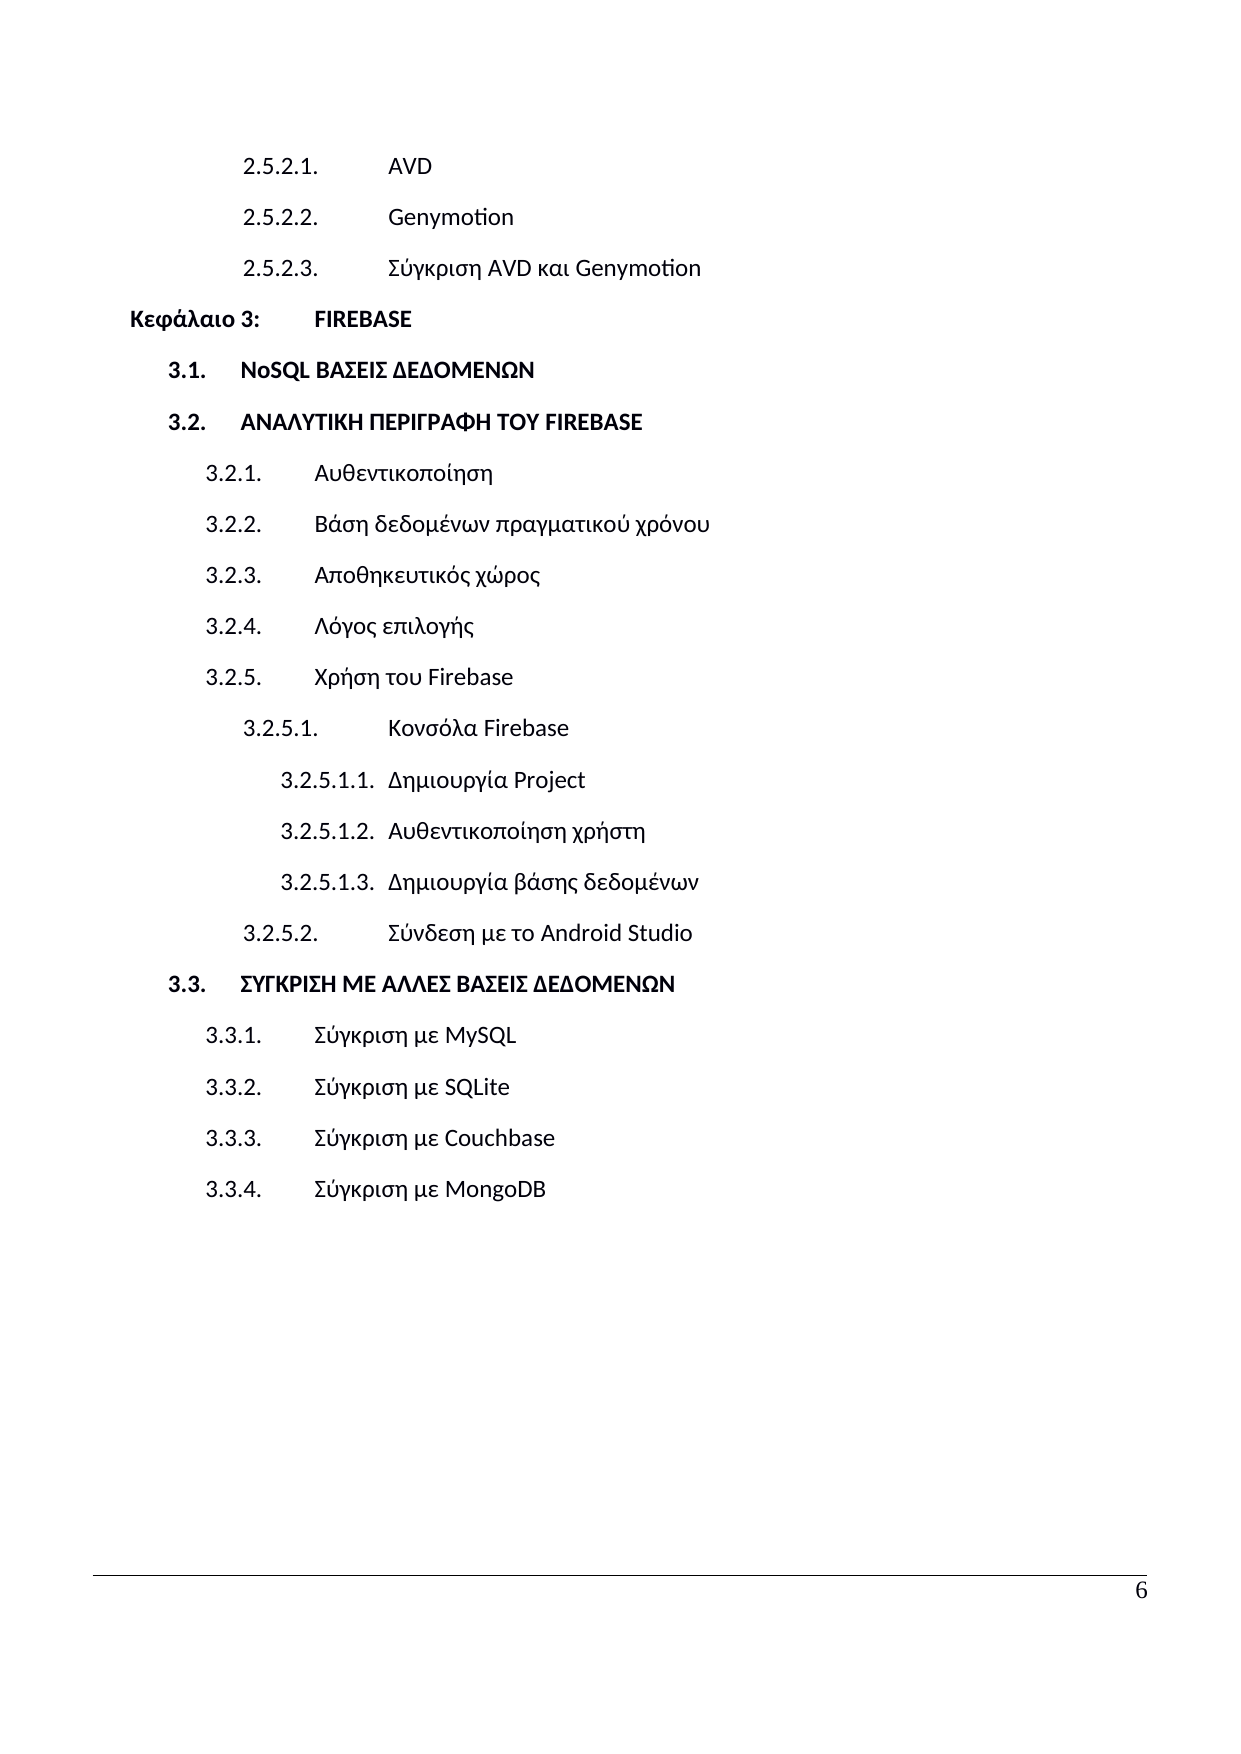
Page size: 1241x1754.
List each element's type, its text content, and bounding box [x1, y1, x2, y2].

list ΣΥΓΚΡΙΣΗ ΜΕ ΑΛΛΕΣ ΒΑΣΕΙΣ ΔΕΔΟΜΕΝΩΝ [168, 968, 1147, 999]
list AVD [243, 150, 1147, 181]
list Χρήση του Firebase [205, 661, 1147, 692]
list ΑΝΑΛΥΤΙΚΗ ΠΕΡΙΓΡΑΦΗ ΤΟΥ FIREBASE [168, 406, 1147, 436]
list Δημιουργία Project [280, 764, 1147, 794]
list Δημιουργία βάσης δεδομένων [280, 866, 1147, 897]
list Σύγκριση με Couchbase [205, 1122, 1147, 1152]
list FIREBASE [130, 303, 1147, 334]
list Αποθηκευτικός χώρος [205, 559, 1147, 590]
list Αυθεντικοποίηση χρήστη [280, 815, 1147, 845]
list Κονσόλα Firebase [243, 713, 1147, 743]
list Genymotion [243, 201, 1147, 232]
list Σύγκριση με SQLite [205, 1071, 1147, 1101]
list Αυθεντικοποίηση [205, 457, 1147, 487]
list Βάση δεδομένων πραγματικού χρόνου [205, 508, 1147, 538]
list Λόγος επιλογής [205, 610, 1147, 641]
list Σύνδεση με το Android Studio [243, 917, 1147, 948]
list NoSQL ΒΑΣΕΙΣ ΔΕΔΟΜΕΝΩΝ [168, 354, 1147, 385]
list Σύγκριση AVD και Genymotion [243, 252, 1147, 283]
list Σύγκριση με MySQL [205, 1019, 1147, 1050]
list Σύγκριση με MongoDB [205, 1173, 1147, 1203]
